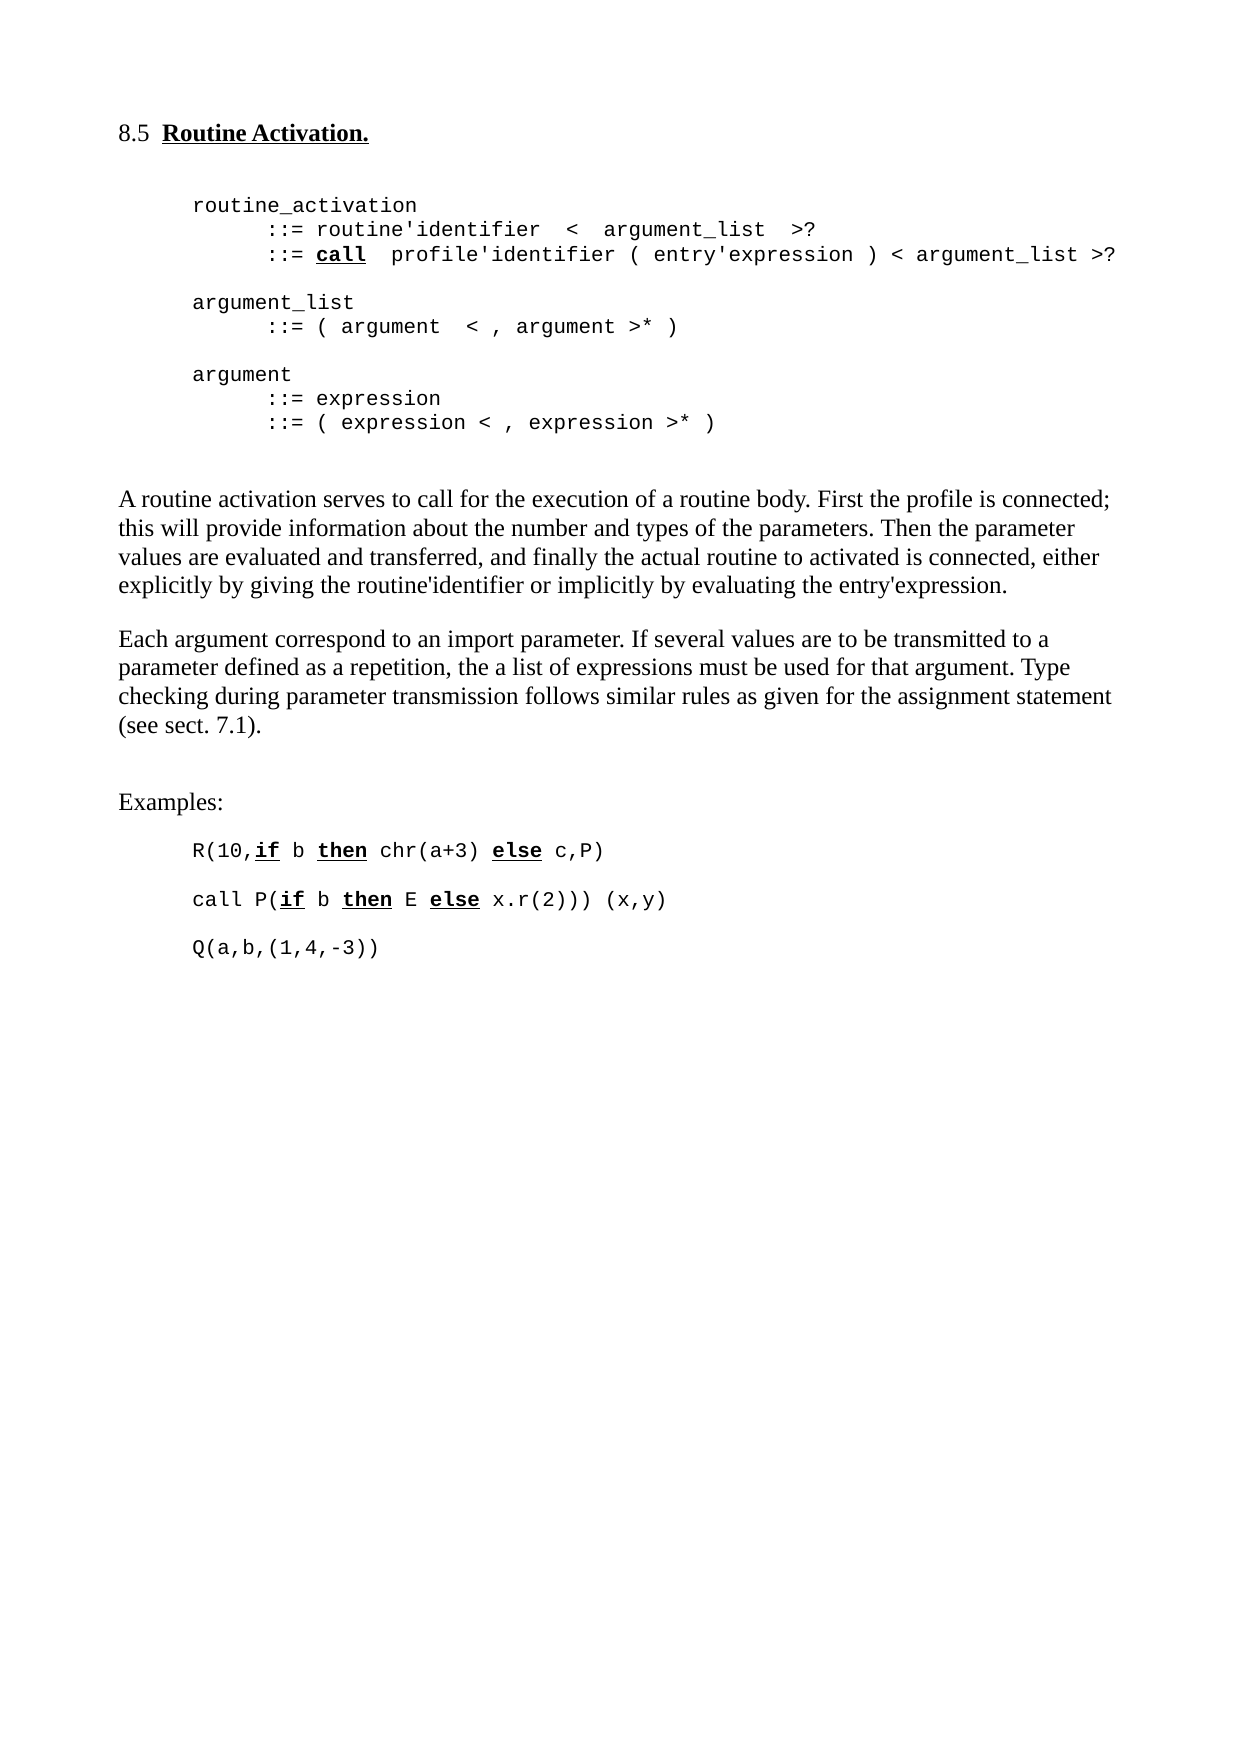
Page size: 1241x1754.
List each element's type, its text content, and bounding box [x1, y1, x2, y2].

text 8.5 Routine Activation. [118, 118, 1122, 147]
text R(10,if b then chr(a+3) else c,P) [118, 840, 1122, 864]
text ::= routine'identifier < argument_list >? [118, 219, 1122, 243]
text routine_activation [118, 195, 1122, 219]
text A routine activation serves to call for the execution of a routine body. First the profile is connected; this will provide information about the number and types of the parameters. Then the parameter values are evaluated and transferred, and finally the actual routine to activated is connected, either explicitly by giving the routine'identifier or implicitly by evaluating the entry'expression. [118, 484, 1122, 599]
text argument_list [118, 292, 1122, 315]
text Each argument correspond to an import parameter. If several values are to be transmitted to a parameter defined as a repetition, the a list of expressions must be used for that argument. Type checking during parameter transmission follows similar rules as given for the assignment statement (see sect. 7.1). [118, 624, 1122, 739]
text ::= ( expression < , expression >* ) [118, 412, 1122, 436]
text call P(if b then E else x.r(2))) (x,y) [118, 888, 1122, 912]
text ::= ( argument < , argument >* ) [118, 316, 1122, 339]
text argument [118, 364, 1122, 387]
text Q(a,b,(1,4,-3)) [118, 937, 1122, 960]
text ::= expression [118, 388, 1122, 412]
text Examples: [118, 787, 1122, 816]
text ::= call profile'identifier ( entry'expression ) < argument_list >? [118, 243, 1122, 267]
